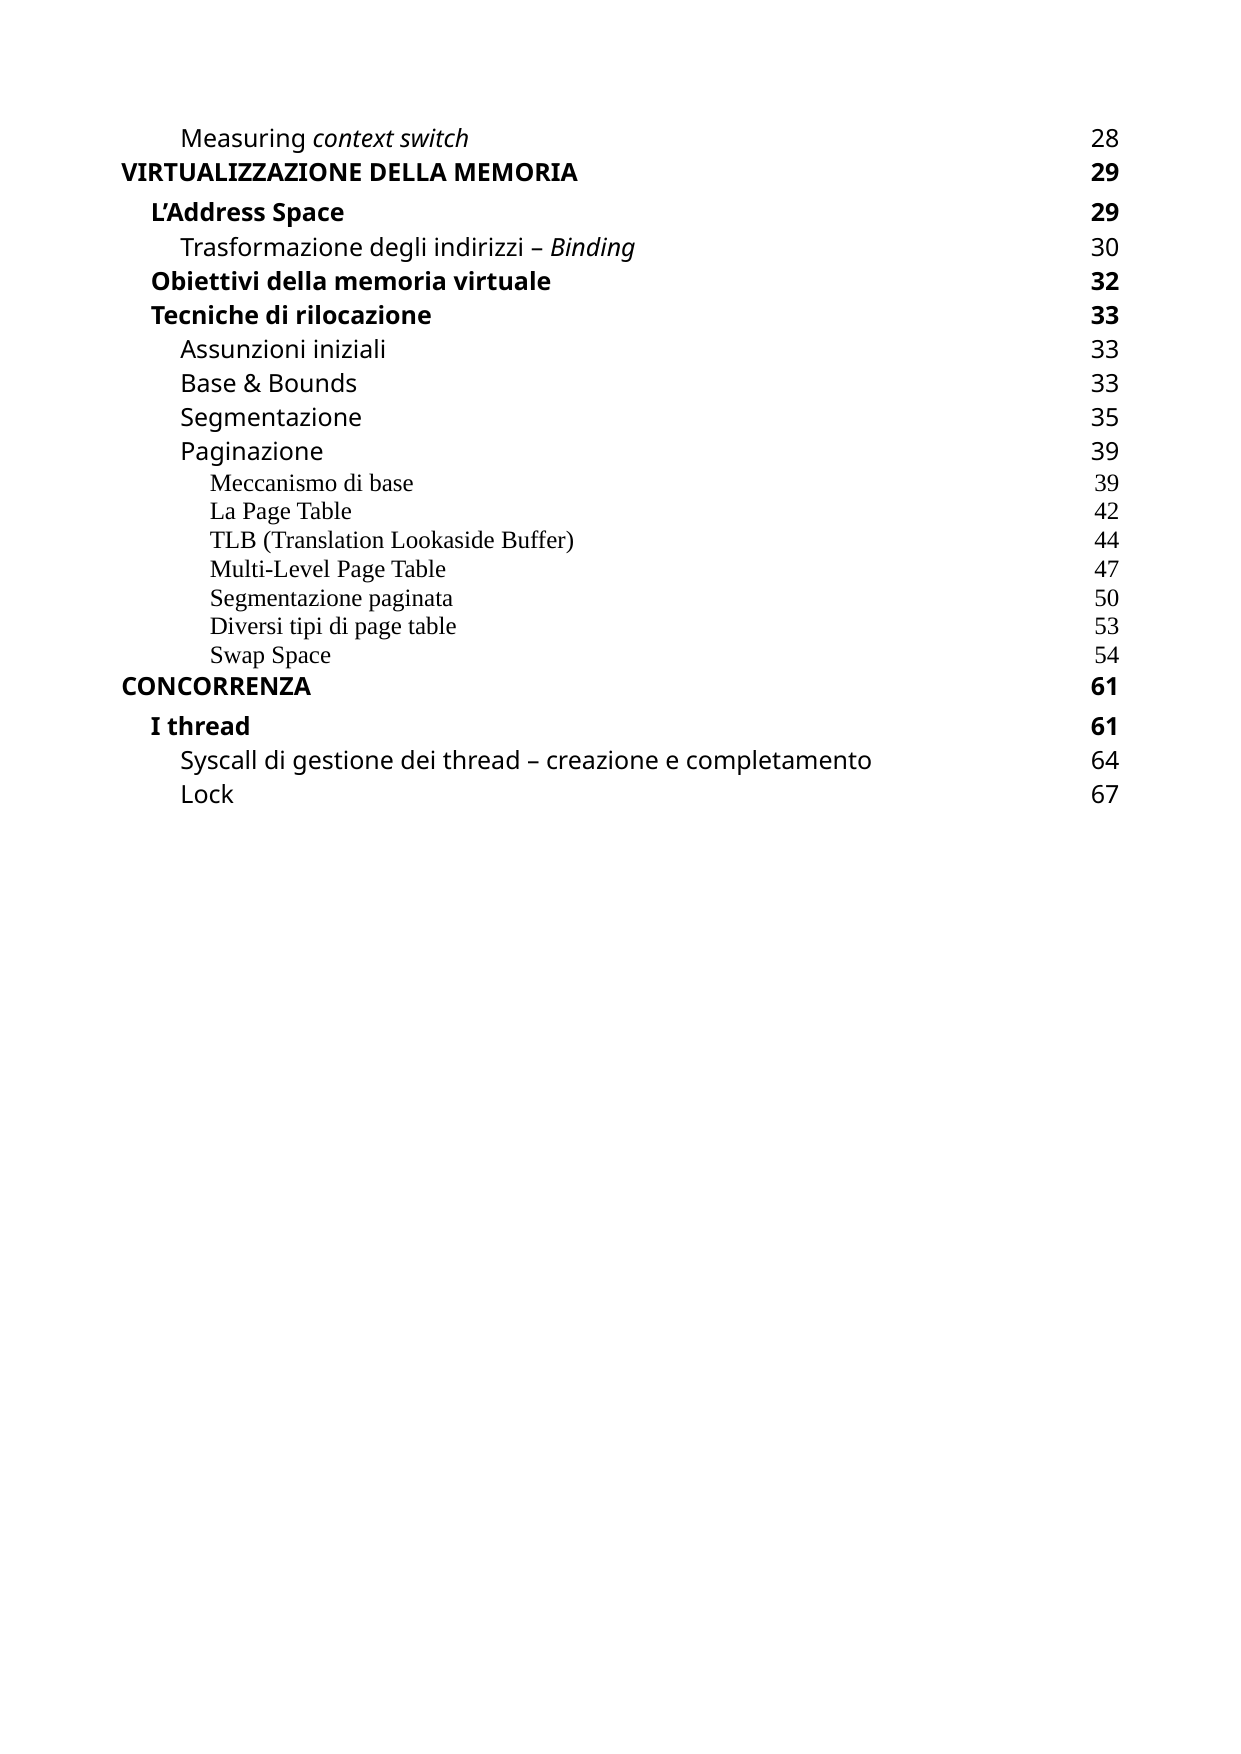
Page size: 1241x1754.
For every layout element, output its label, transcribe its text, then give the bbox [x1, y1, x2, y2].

text TLB (Translation Lookaside Buffer) 44 [209, 525, 1119, 554]
text Measuring context switch 28 [121, 121, 1119, 155]
text Syscall di gestione dei thread – creazione e completamento 64 [121, 743, 1119, 777]
text Meccanismo di base 39 [209, 468, 1119, 496]
text Obiettivi della memoria virtuale 32 [121, 263, 1119, 297]
text La Page Table 42 [209, 496, 1119, 525]
text Tecniche di rilocazione 33 [121, 297, 1119, 331]
text Swap Space 54 [209, 640, 1119, 669]
text Segmentazione paginata 50 [209, 583, 1119, 611]
text Diversi tipi di page table 53 [209, 611, 1119, 640]
text I thread 61 [121, 709, 1119, 743]
text Segmentazione 35 [121, 399, 1119, 433]
text Virtualizzazione della memoria 29 [121, 155, 1119, 189]
text Trasformazione degli indirizzi – Binding 30 [121, 229, 1119, 263]
text Lock 67 [121, 777, 1119, 811]
text Multi-Level Page Table 47 [209, 554, 1119, 583]
text L’Address Space 29 [121, 195, 1119, 229]
text Paginazione 39 [121, 433, 1119, 468]
text Assunzioni iniziali 33 [121, 331, 1119, 365]
text Base & Bounds 33 [121, 365, 1119, 399]
text Concorrenza 61 [121, 669, 1119, 703]
